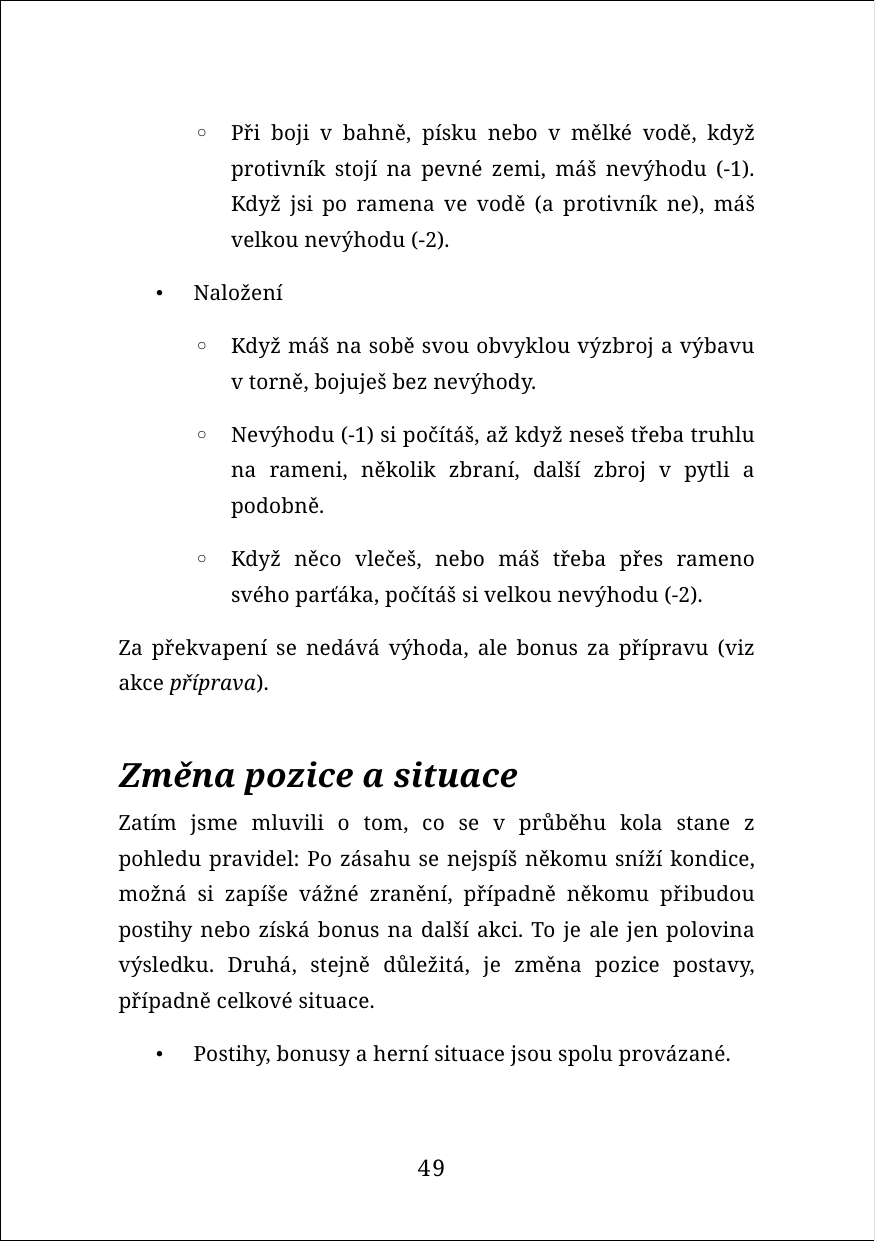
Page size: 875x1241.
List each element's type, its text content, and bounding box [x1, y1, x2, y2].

list Když máš na sobě svou obvyklou výzbroj a výbavu v torně, bojuješ bez nevýhody. [193, 331, 756, 395]
text Za překvapení se nedává výhoda, ale bonus za přípravu (viz akce příprava). [118, 633, 756, 697]
list Nevýhodu (-1) si počítáš, až když neseš třeba truhlu na rameni, několik zbraní, další zbroj v pytli a podobně. [193, 420, 756, 519]
list Postihy, bonusy a herní situace jsou spolu provázané. [156, 1039, 756, 1068]
list Při boji v bahně, písku nebo v mělké vodě, když protivník stojí na pevné zemi, máš nevýhodu (-1). Když jsi po ramena ve vodě (a protivník ne), máš velkou nevýhodu (-2). [193, 118, 756, 253]
list Naložení [156, 278, 756, 306]
list Když něco vlečeš, nebo máš třeba přes rameno svého parťáka, počítáš si velkou nevýhodu (-2). [193, 544, 756, 608]
subtitle Změna pozice a situace [118, 751, 756, 797]
text Zatím jsme mluvili o tom, co se v průběhu kola stane z pohledu pravidel: Po zásahu se nejspíš někomu sníží kondice, možná si zapíše vážné zranění, případně někomu přibudou postihy nebo získá bonus na další akci. To je ale jen polovina výsledku. Druhá, stejně důležitá, je změna pozice postavy, případně celkové situace. [118, 808, 756, 1014]
